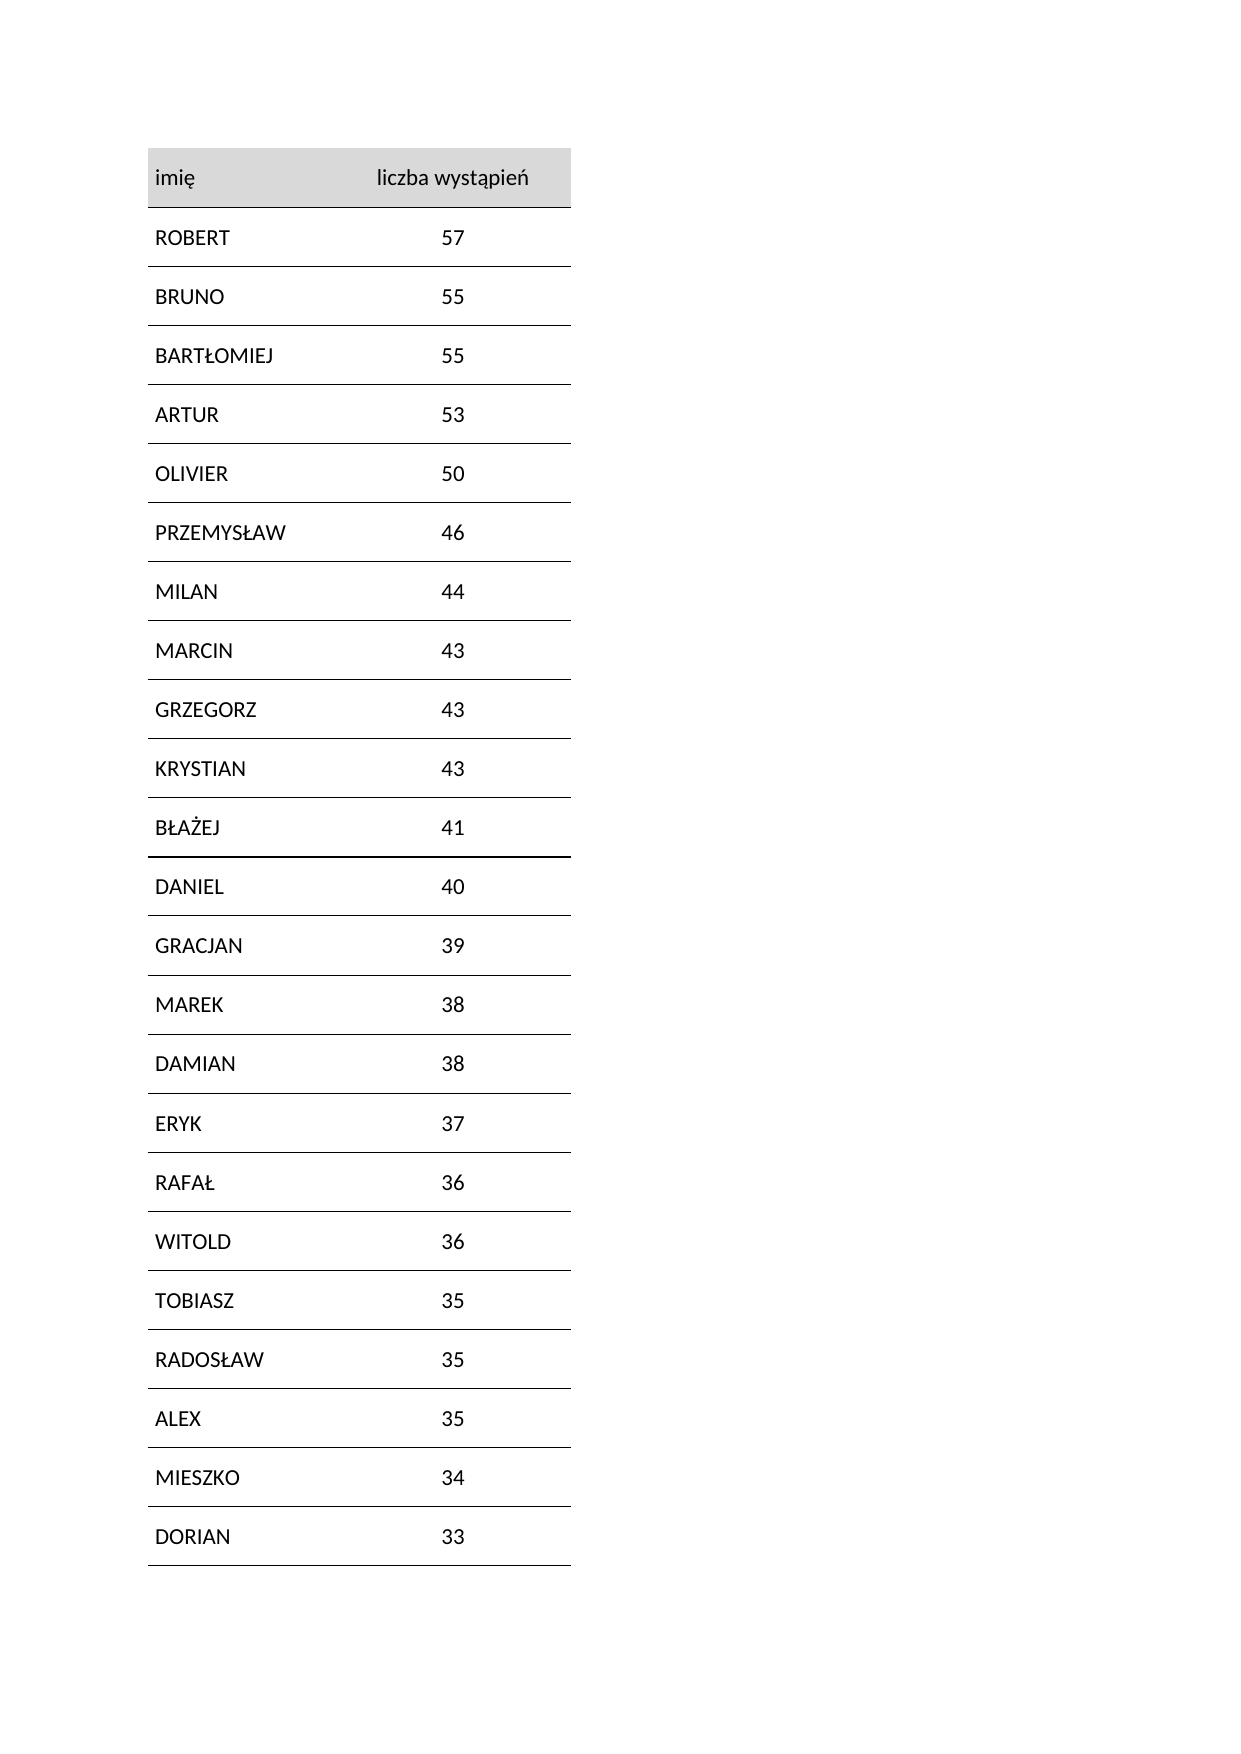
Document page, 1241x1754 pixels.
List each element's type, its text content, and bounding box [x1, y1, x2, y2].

table_cell ARTUR [148, 385, 335, 443]
table_cell 43 [335, 739, 571, 797]
table_cell PRZEMYSŁAW [148, 503, 335, 561]
table_cell 55 [335, 326, 571, 384]
table_cell RAFAŁ [148, 1153, 335, 1211]
table_cell 33 [335, 1507, 571, 1565]
table_cell TOBIASZ [148, 1271, 335, 1329]
table_cell OLIVIER [148, 444, 335, 502]
table_cell BARTŁOMIEJ [148, 326, 335, 384]
table_cell 50 [335, 444, 571, 502]
table_cell 41 [335, 798, 571, 856]
table_cell 46 [335, 503, 571, 561]
table_cell RADOSŁAW [148, 1330, 335, 1388]
table_cell 55 [335, 267, 571, 325]
table_cell KRYSTIAN [148, 739, 335, 797]
table_cell MILAN [148, 562, 335, 620]
table_cell WITOLD [148, 1212, 335, 1270]
table_cell 43 [335, 621, 571, 679]
table_cell 38 [335, 976, 571, 1033]
table_cell DORIAN [148, 1507, 335, 1565]
table_cell 44 [335, 562, 571, 620]
table_cell 36 [335, 1153, 571, 1211]
table_cell DAMIAN [148, 1035, 335, 1093]
table_header liczba wystąpień [335, 148, 571, 207]
table_cell MAREK [148, 976, 335, 1033]
table_cell 35 [335, 1271, 571, 1329]
table_header imię [148, 148, 335, 207]
table_cell BŁAŻEJ [148, 798, 335, 856]
table_cell 35 [335, 1330, 571, 1388]
table_cell 38 [335, 1035, 571, 1093]
table_cell 35 [335, 1389, 571, 1447]
table_cell ROBERT [148, 208, 335, 266]
table_cell 53 [335, 385, 571, 443]
table_cell BRUNO [148, 267, 335, 325]
table_cell 34 [335, 1448, 571, 1506]
table_cell GRACJAN [148, 916, 335, 974]
table_cell GRZEGORZ [148, 680, 335, 738]
table_cell MARCIN [148, 621, 335, 679]
table_cell 39 [335, 916, 571, 974]
table_cell DANIEL [148, 858, 335, 915]
table_cell MIESZKO [148, 1448, 335, 1506]
table_cell 43 [335, 680, 571, 738]
table_cell 36 [335, 1212, 571, 1270]
table_cell ERYK [148, 1094, 335, 1152]
table_cell 37 [335, 1094, 571, 1152]
table_cell ALEX [148, 1389, 335, 1447]
table_cell 40 [335, 858, 571, 915]
table_cell 57 [335, 208, 571, 266]
